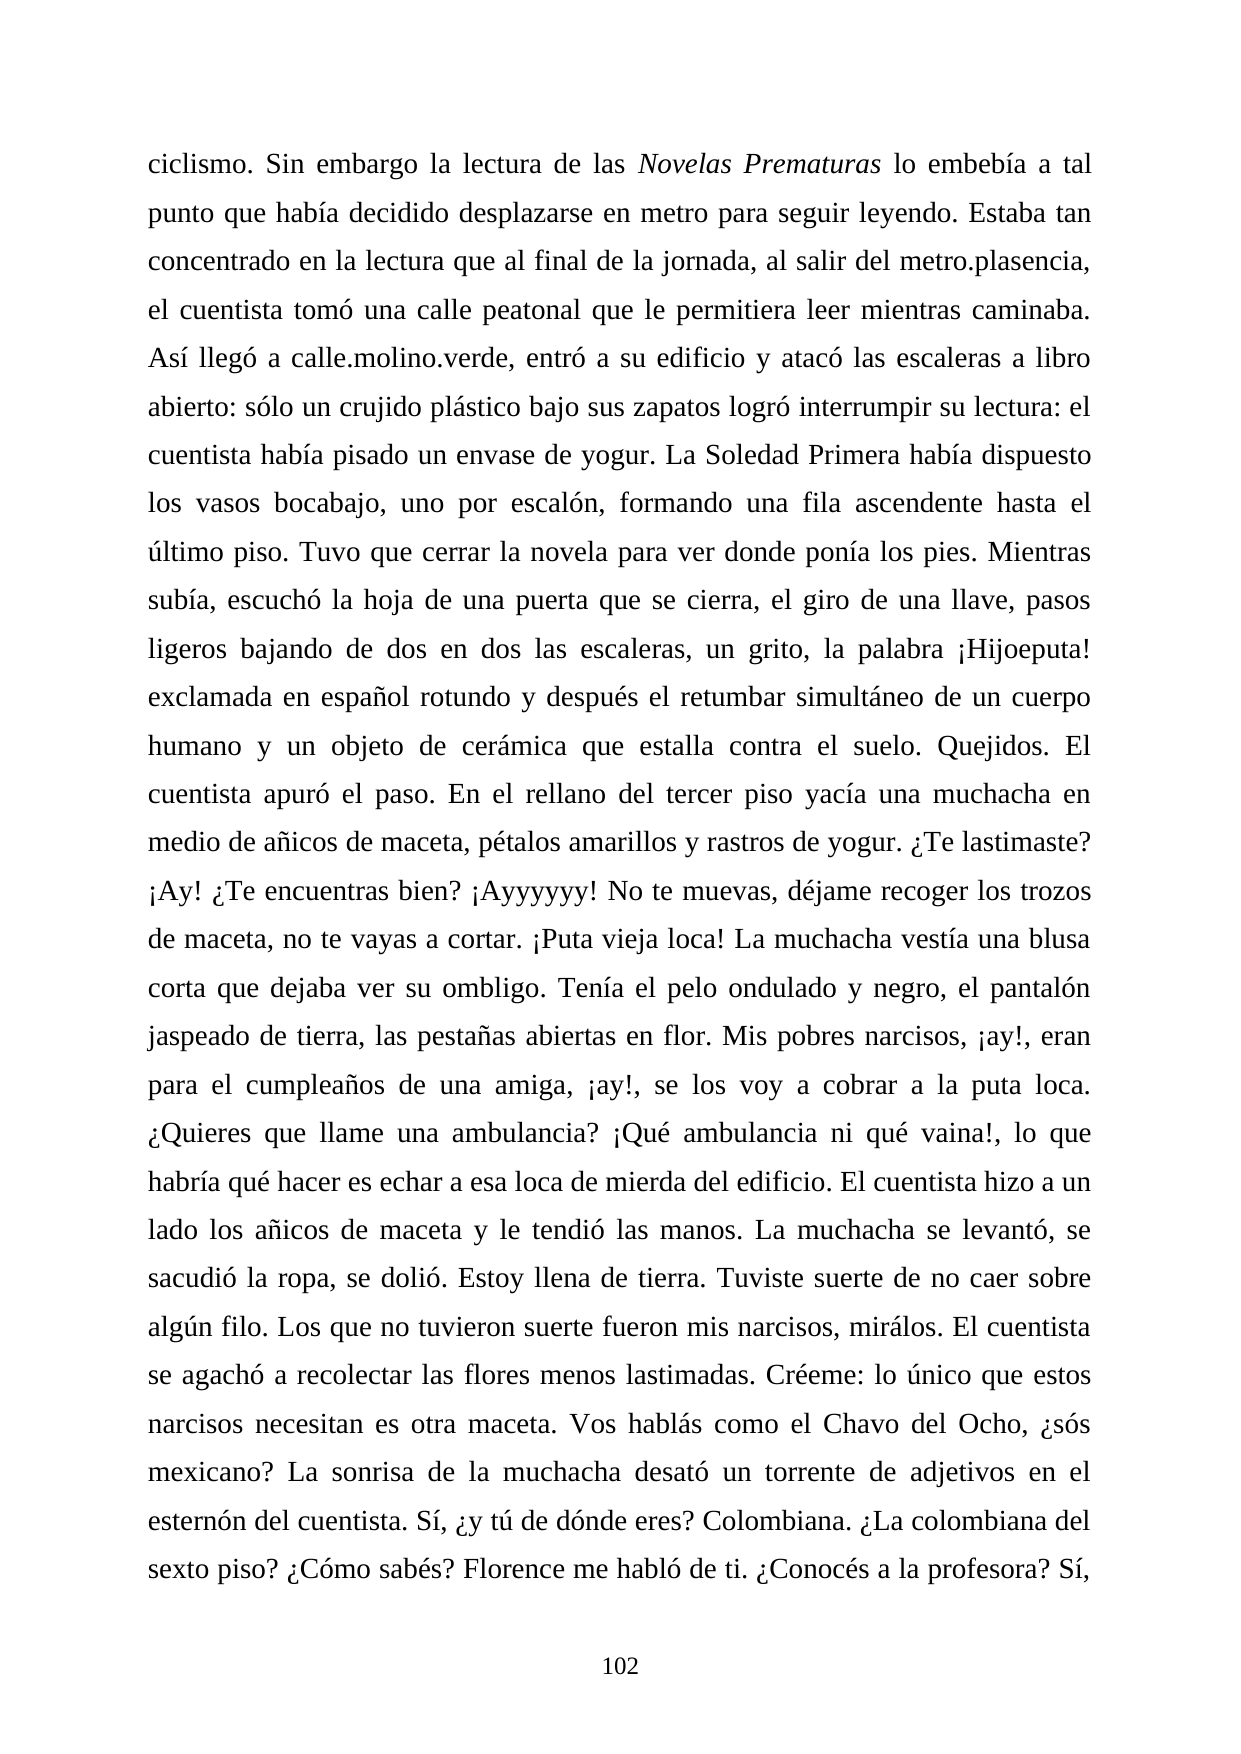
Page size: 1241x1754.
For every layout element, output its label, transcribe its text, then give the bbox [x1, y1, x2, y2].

text ciclismo. Sin embargo la lectura de las Novelas Prematuras lo embebía a tal punto que había decidido desplazarse en metro para seguir leyendo. Estaba tan concentrado en la lectura que al final de la jornada, al salir del metro.plasencia, el cuentista tomó una calle peatonal que le permitiera leer mientras caminaba. Así llegó a calle.molino.verde, entró a su edificio y atacó las escaleras a libro abierto: sólo un crujido plástico bajo sus zapatos logró interrumpir su lectura: el cuentista había pisado un envase de yogur. La Soledad Primera había dispuesto los vasos bocabajo, uno por escalón, formando una fila ascendente hasta el último piso. Tuvo que cerrar la novela para ver donde ponía los pies. Mientras subía, escuchó la hoja de una puerta que se cierra, el giro de una llave, pasos ligeros bajando de dos en dos las escaleras, un grito, la palabra ¡Hijoeputa! exclamada en español rotundo y después el retumbar simultáneo de un cuerpo humano y un objeto de cerámica que estalla contra el suelo. Quejidos. El cuentista apuró el paso. En el rellano del tercer piso yacía una muchacha en medio de añicos de maceta, pétalos amarillos y rastros de yogur. ¿Te lastimaste? ¡Ay! ¿Te encuentras bien? ¡Ayyyyyy! No te muevas, déjame recoger los trozos de maceta, no te vayas a cortar. ¡Puta vieja loca! La muchacha vestía una blusa corta que dejaba ver su ombligo. Tenía el pelo ondulado y negro, el pantalón jaspeado de tierra, las pestañas abiertas en flor. Mis pobres narcisos, ¡ay!, eran para el cumpleaños de una amiga, ¡ay!, se los voy a cobrar a la puta loca. ¿Quieres que llame una ambulancia? ¡Qué ambulancia ni qué vaina!, lo que habría qué hacer es echar a esa loca de mierda del edificio. El cuentista hizo a un lado los añicos de maceta y le tendió las manos. La muchacha se levantó, se sacudió la ropa, se dolió. Estoy llena de tierra. Tuviste suerte de no caer sobre algún filo. Los que no tuvieron suerte fueron mis narcisos, mirálos. El cuentista se agachó a recolectar las flores menos lastimadas. Créeme: lo único que estos narcisos necesitan es otra maceta. Vos hablás como el Chavo del Ocho, ¿sós mexicano? La sonrisa de la muchacha desató un torrente de adjetivos en el esternón del cuentista. Sí, ¿y tú de dónde eres? Colombiana. ¿La colombiana del sexto piso? ¿Cómo sabés? Florence me habló de ti. ¿Conocés a la profesora? Sí, [148, 148, 1092, 1585]
